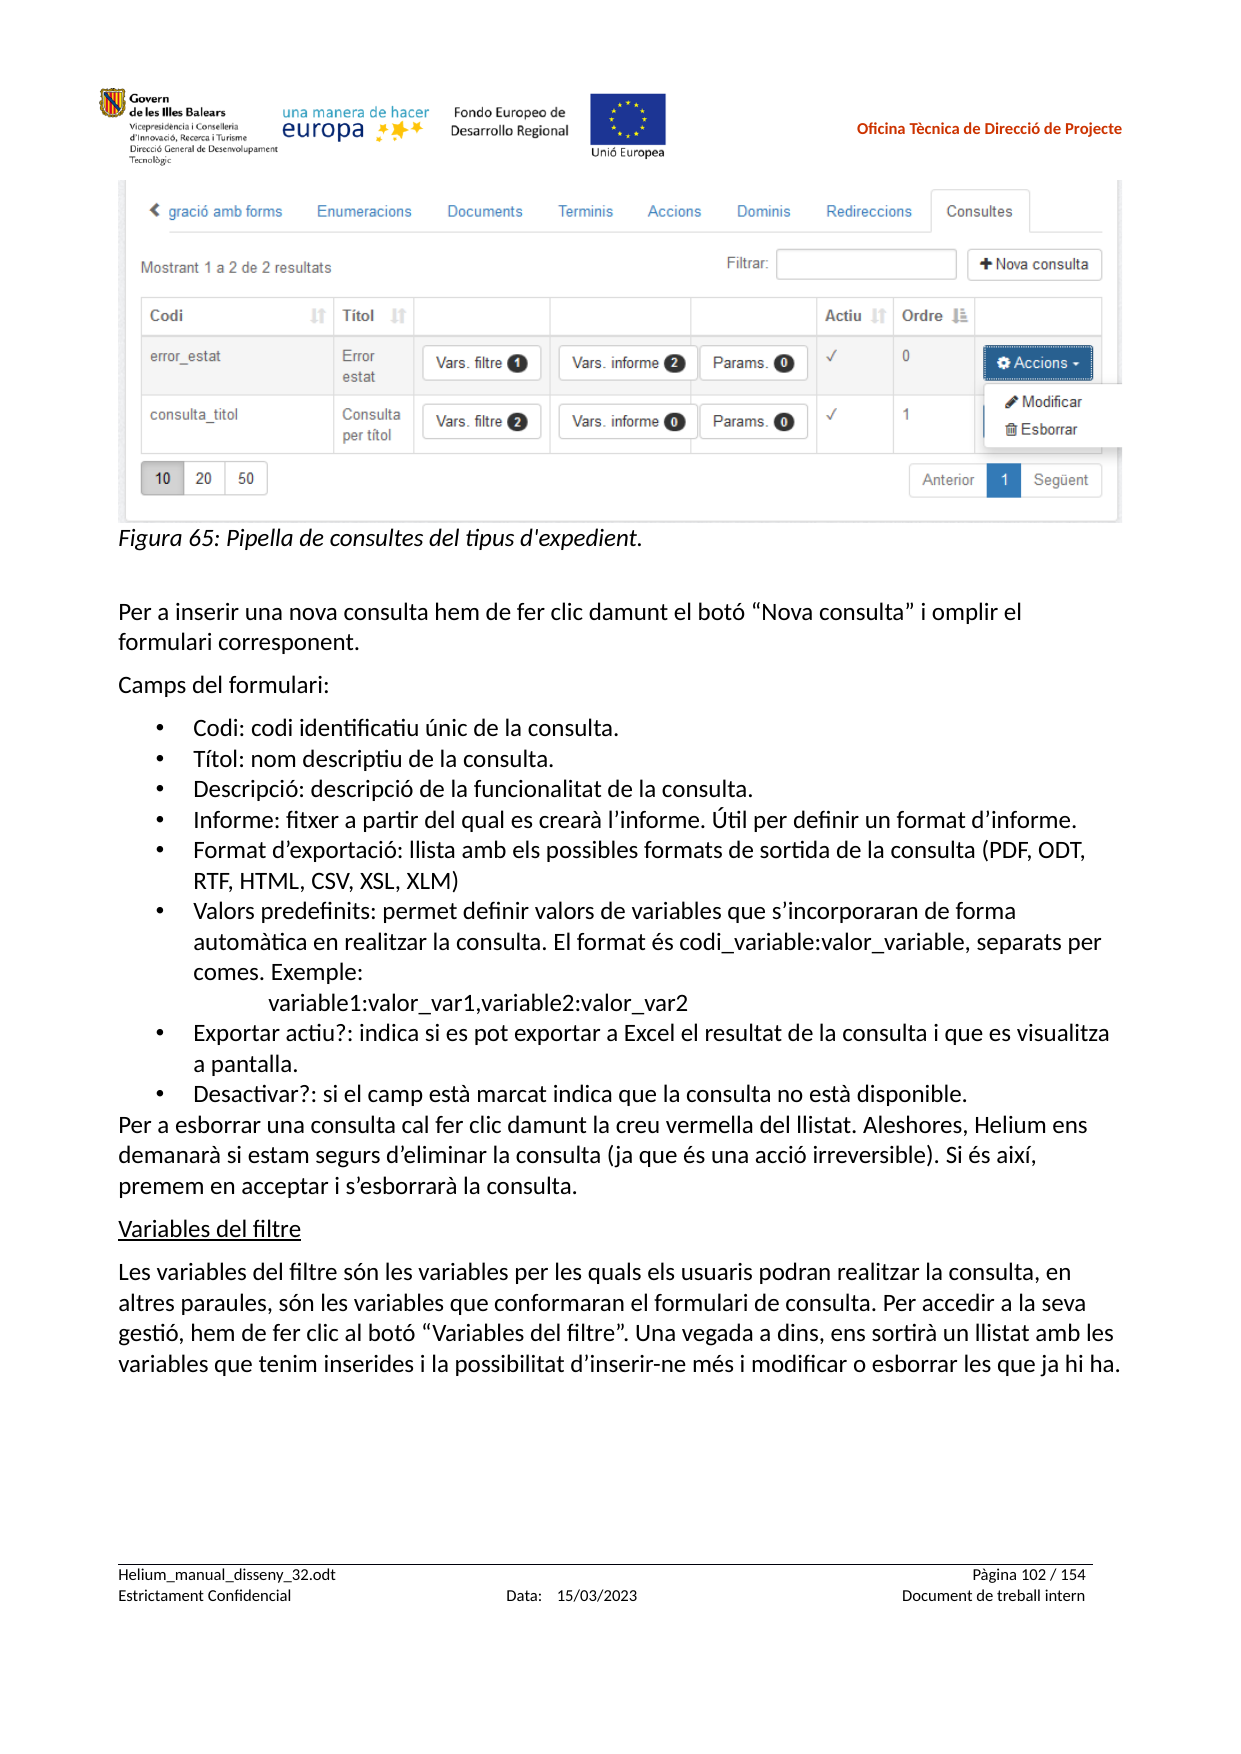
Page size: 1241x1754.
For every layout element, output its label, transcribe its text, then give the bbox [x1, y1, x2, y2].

picture [99, 87, 668, 166]
picture [118, 180, 1123, 523]
text Les variables del filtre són les variables per les quals els usuaris podran realitzar la consulta, en altres paraules, són les variables que conformaran el formulari de consulta. Per accedir a la seva gestió, hem de fer clic al botó “Variables del filtre”. Una vegada a dins, ens sortirà un llistat amb les variables que tenim inserides i la possibilitat d’inserir-ne més i modificar o esborrar les que ja hi ha. [118, 1256, 1122, 1378]
text Per a esborrar una consulta cal fer clic damunt la creu vermella del llistat. Aleshores, Helium ens demanarà si estam segurs d’eliminar la consulta (ja que és una acció irreversible). Si és així, premem en acceptar i s’esborrarà la consulta. [118, 1109, 1122, 1201]
text Per a inserir una nova consulta hem de fer clic damunt el botó “Nova consulta” i omplir el formulari corresponent. [118, 596, 1122, 657]
list Desactivar?: si el camp està marcat indica que la consulta no està disponible. [156, 1079, 1122, 1109]
list Informe: fitxer a partir del qual es crearà l’informe. Útil per definir un format d’informe. [156, 804, 1122, 834]
list Exportar actiu?: indica si es pot exportar a Excel el resultat de la consulta i que es visualitza a pantalla. [156, 1018, 1122, 1079]
text Figura 65: Pipella de consultes del tipus d'expedient. [118, 523, 1122, 553]
list Títol: nom descriptiu de la consulta. [156, 743, 1122, 773]
text Variables del filtre [118, 1213, 1122, 1244]
list Descripció: descripció de la funcionalitat de la consulta. [156, 773, 1122, 804]
text Camps del formulari: [118, 669, 1122, 700]
list Format d’exportació: llista amb els possibles formats de sortida de la consulta (PDF, ODT, RTF, HTML, CSV, XSL, XLM) [156, 834, 1122, 896]
list Codi: codi identificatiu únic de la consulta. [156, 712, 1122, 743]
list Valors predefinits: permet definir valors de variables que s’incorporaran de forma automàtica en realitzar la consulta. El format és codi_variable:valor_variable, separats per comes. Exemple: variable1:valor_var1,variable2:valor_var2 [156, 896, 1122, 1018]
